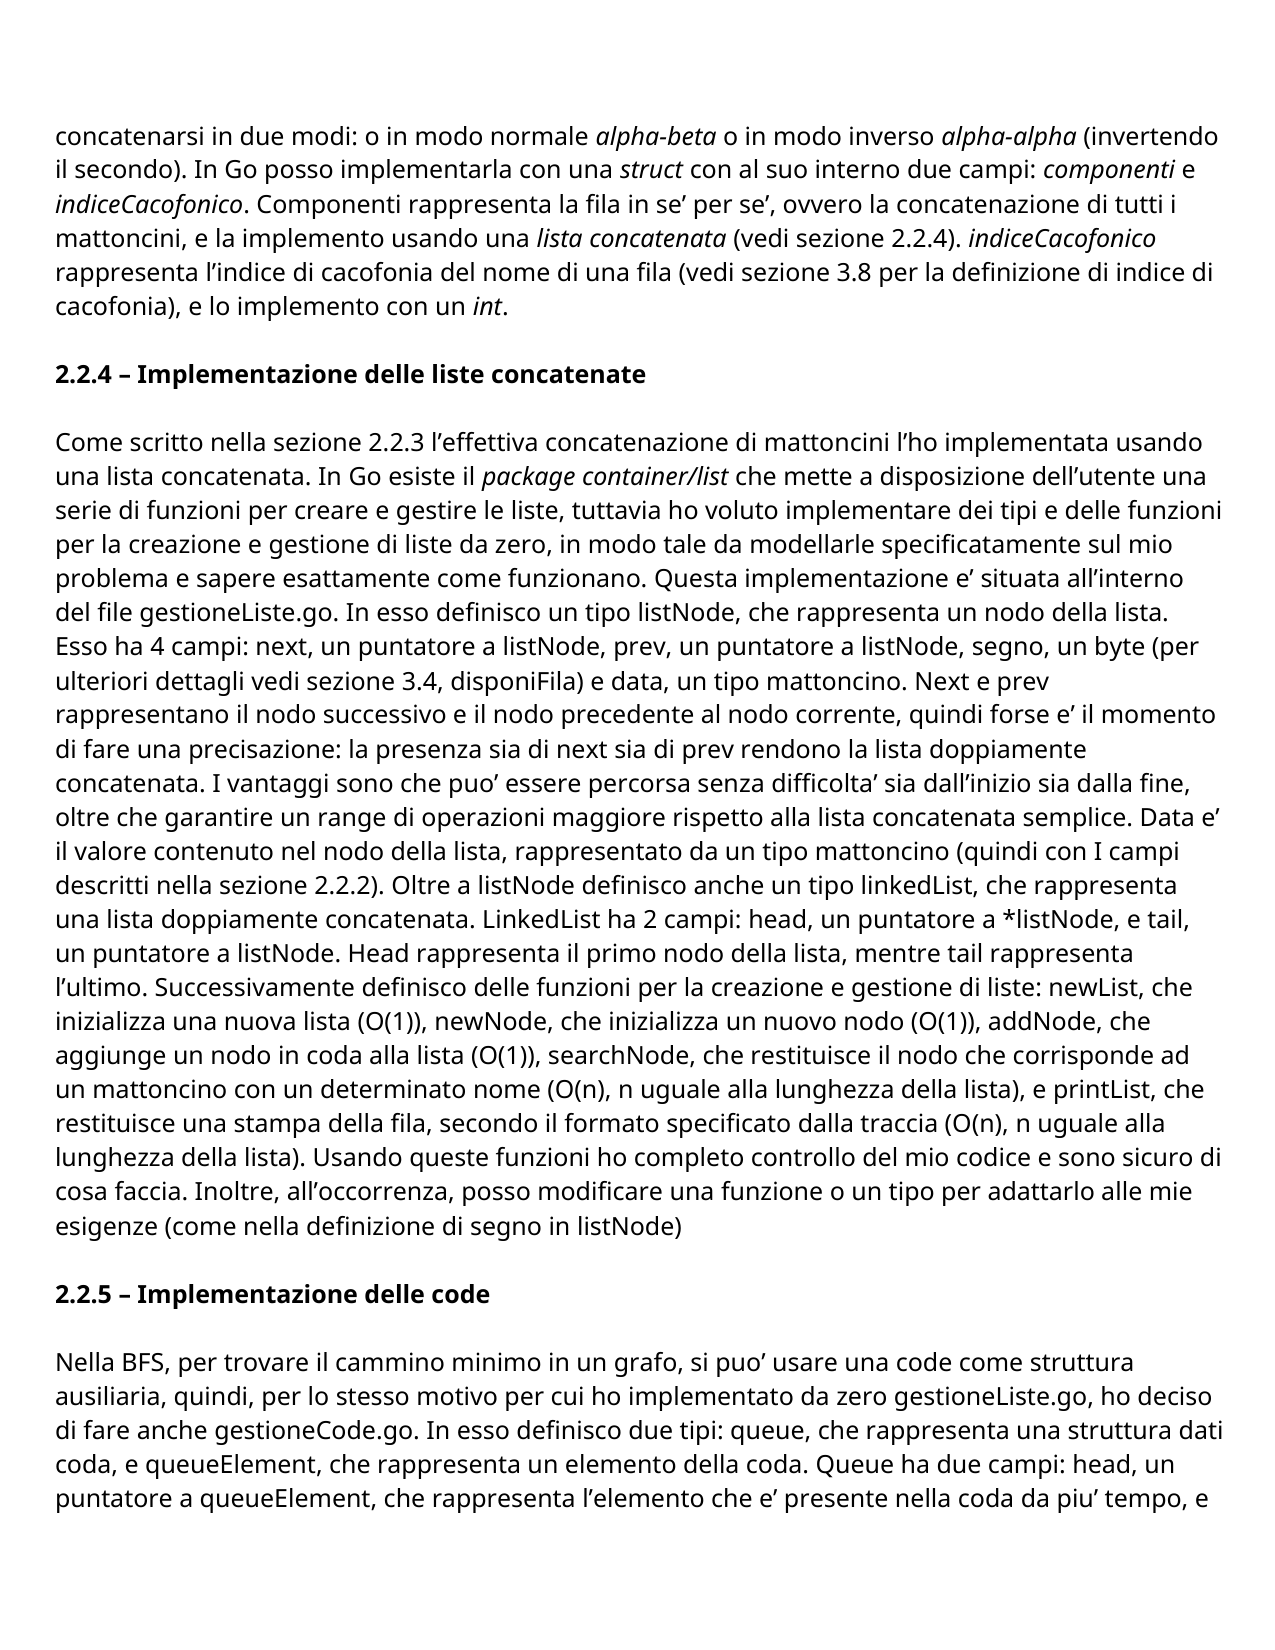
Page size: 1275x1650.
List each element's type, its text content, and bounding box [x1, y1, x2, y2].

text concatenarsi in due modi: o in modo normale alpha-beta o in modo inverso alpha-alpha (invertendo il secondo). In Go posso implementarla con una struct con al suo interno due campi: componenti e indiceCacofonico. Componenti rappresenta la fila in se’ per se’, ovvero la concatenazione di tutti i mattoncini, e la implemento usando una lista concatenata (vedi sezione 2.2.4). indiceCacofonico rappresenta l’indice di cacofonia del nome di una fila (vedi sezione 3.8 per la definizione di indice di cacofonia), e lo implemento con un int. [55, 118, 1227, 322]
text Come scritto nella sezione 2.2.3 l’effettiva concatenazione di mattoncini l’ho implementata usando una lista concatenata. In Go esiste il package container/list che mette a disposizione dell’utente una serie di funzioni per creare e gestire le liste, tuttavia ho voluto implementare dei tipi e delle funzioni per la creazione e gestione di liste da zero, in modo tale da modellarle specificatamente sul mio problema e sapere esattamente come funzionano. Questa implementazione e’ situata all’interno del file gestioneListe.go. In esso definisco un tipo listNode, che rappresenta un nodo della lista. Esso ha 4 campi: next, un puntatore a listNode, prev, un puntatore a listNode, segno, un byte (per ulteriori dettagli vedi sezione 3.4, disponiFila) e data, un tipo mattoncino. Next e prev rappresentano il nodo successivo e il nodo precedente al nodo corrente, quindi forse e’ il momento di fare una precisazione: la presenza sia di next sia di prev rendono la lista doppiamente concatenata. I vantaggi sono che puo’ essere percorsa senza difficolta’ sia dall’inizio sia dalla fine, oltre che garantire un range di operazioni maggiore rispetto alla lista concatenata semplice. Data e’ il valore contenuto nel nodo della lista, rappresentato da un tipo mattoncino (quindi con I campi descritti nella sezione 2.2.2). Oltre a listNode definisco anche un tipo linkedList, che rappresenta una lista doppiamente concatenata. LinkedList ha 2 campi: head, un puntatore a *listNode, e tail, un puntatore a listNode. Head rappresenta il primo nodo della lista, mentre tail rappresenta l’ultimo. Successivamente definisco delle funzioni per la creazione e gestione di liste: newList, che inizializza una nuova lista (O(1)), newNode, che inizializza un nuovo nodo (O(1)), addNode, che aggiunge un nodo in coda alla lista (O(1)), searchNode, che restituisce il nodo che corrisponde ad un mattoncino con un determinato nome (O(n), n uguale alla lunghezza della lista), e printList, che restituisce una stampa della fila, secondo il formato specificato dalla traccia (O(n), n uguale alla lunghezza della lista). Usando queste funzioni ho completo controllo del mio codice e sono sicuro di cosa faccia. Inoltre, all’occorrenza, posso modificare una funzione o un tipo per adattarlo alle mie esigenze (come nella definizione di segno in listNode) [55, 425, 1227, 1242]
text 2.2.5 – Implementazione delle code [55, 1276, 1227, 1310]
text 2.2.4 – Implementazione delle liste concatenate [55, 357, 1227, 391]
text Nella BFS, per trovare il cammino minimo in un grafo, si puo’ usare una code come struttura ausiliaria, quindi, per lo stesso motivo per cui ho implementato da zero gestioneListe.go, ho deciso di fare anche gestioneCode.go. In esso definisco due tipi: queue, che rappresenta una struttura dati coda, e queueElement, che rappresenta un elemento della coda. Queue ha due campi: head, un puntatore a queueElement, che rappresenta l’elemento che e’ presente nella coda da piu’ tempo, e [55, 1344, 1227, 1515]
